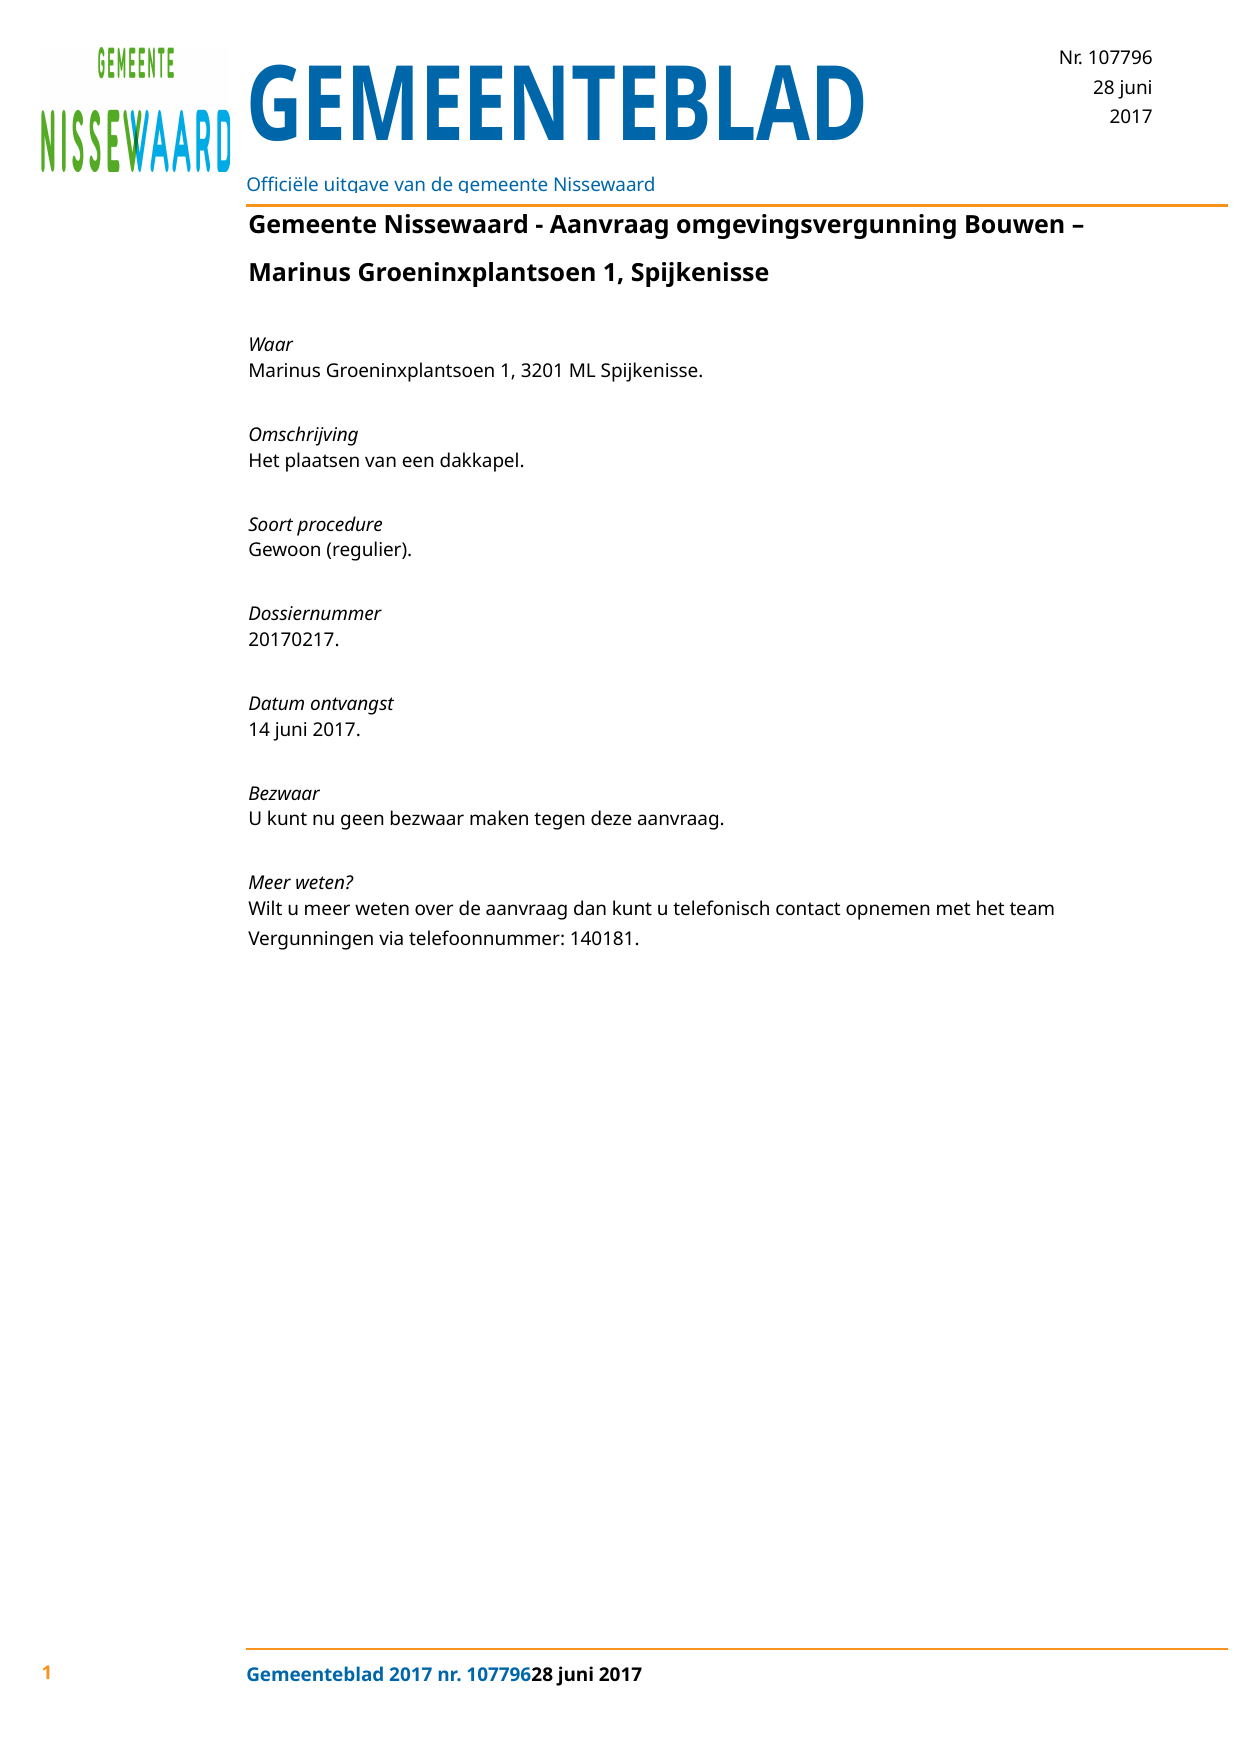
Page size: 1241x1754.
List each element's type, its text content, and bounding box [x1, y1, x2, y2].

picture [41, 47, 231, 172]
text Bezwaar [248, 780, 1152, 806]
text Gemeente Nissewaard - Aanvraag omgevingsvergunning Bouwen – Marinus Groeninxplantsoen 1, Spijkenisse [248, 207, 1152, 288]
picture [222, 122, 227, 160]
text Wilt u meer weten over de aanvraag dan kunt u telefonisch contact opnemen met het team Vergunningen via telefoonnummer: 140181. [248, 895, 1152, 951]
text Marinus Groeninxplantsoen 1, 3201 ML Spijkenisse. [248, 357, 1152, 383]
picture [201, 122, 206, 138]
picture [200, 151, 206, 172]
picture [176, 157, 187, 172]
text Soort procedure [248, 511, 1152, 537]
text Het plaatsen van een dakkapel. [248, 447, 1152, 473]
text U kunt nu geen bezwaar maken tegen deze aanvraag. [248, 806, 1152, 831]
text Dossiernummer [248, 601, 1152, 626]
text Datum ontvangst [248, 690, 1152, 716]
text Gewoon (regulier). [248, 537, 1152, 562]
text 14 juni 2017. [248, 716, 1152, 742]
text 20170217. [248, 626, 1152, 652]
picture [154, 157, 165, 172]
text Waar [248, 331, 1152, 357]
text Meer weten? [248, 869, 1152, 895]
text Omschrijving [248, 421, 1152, 447]
